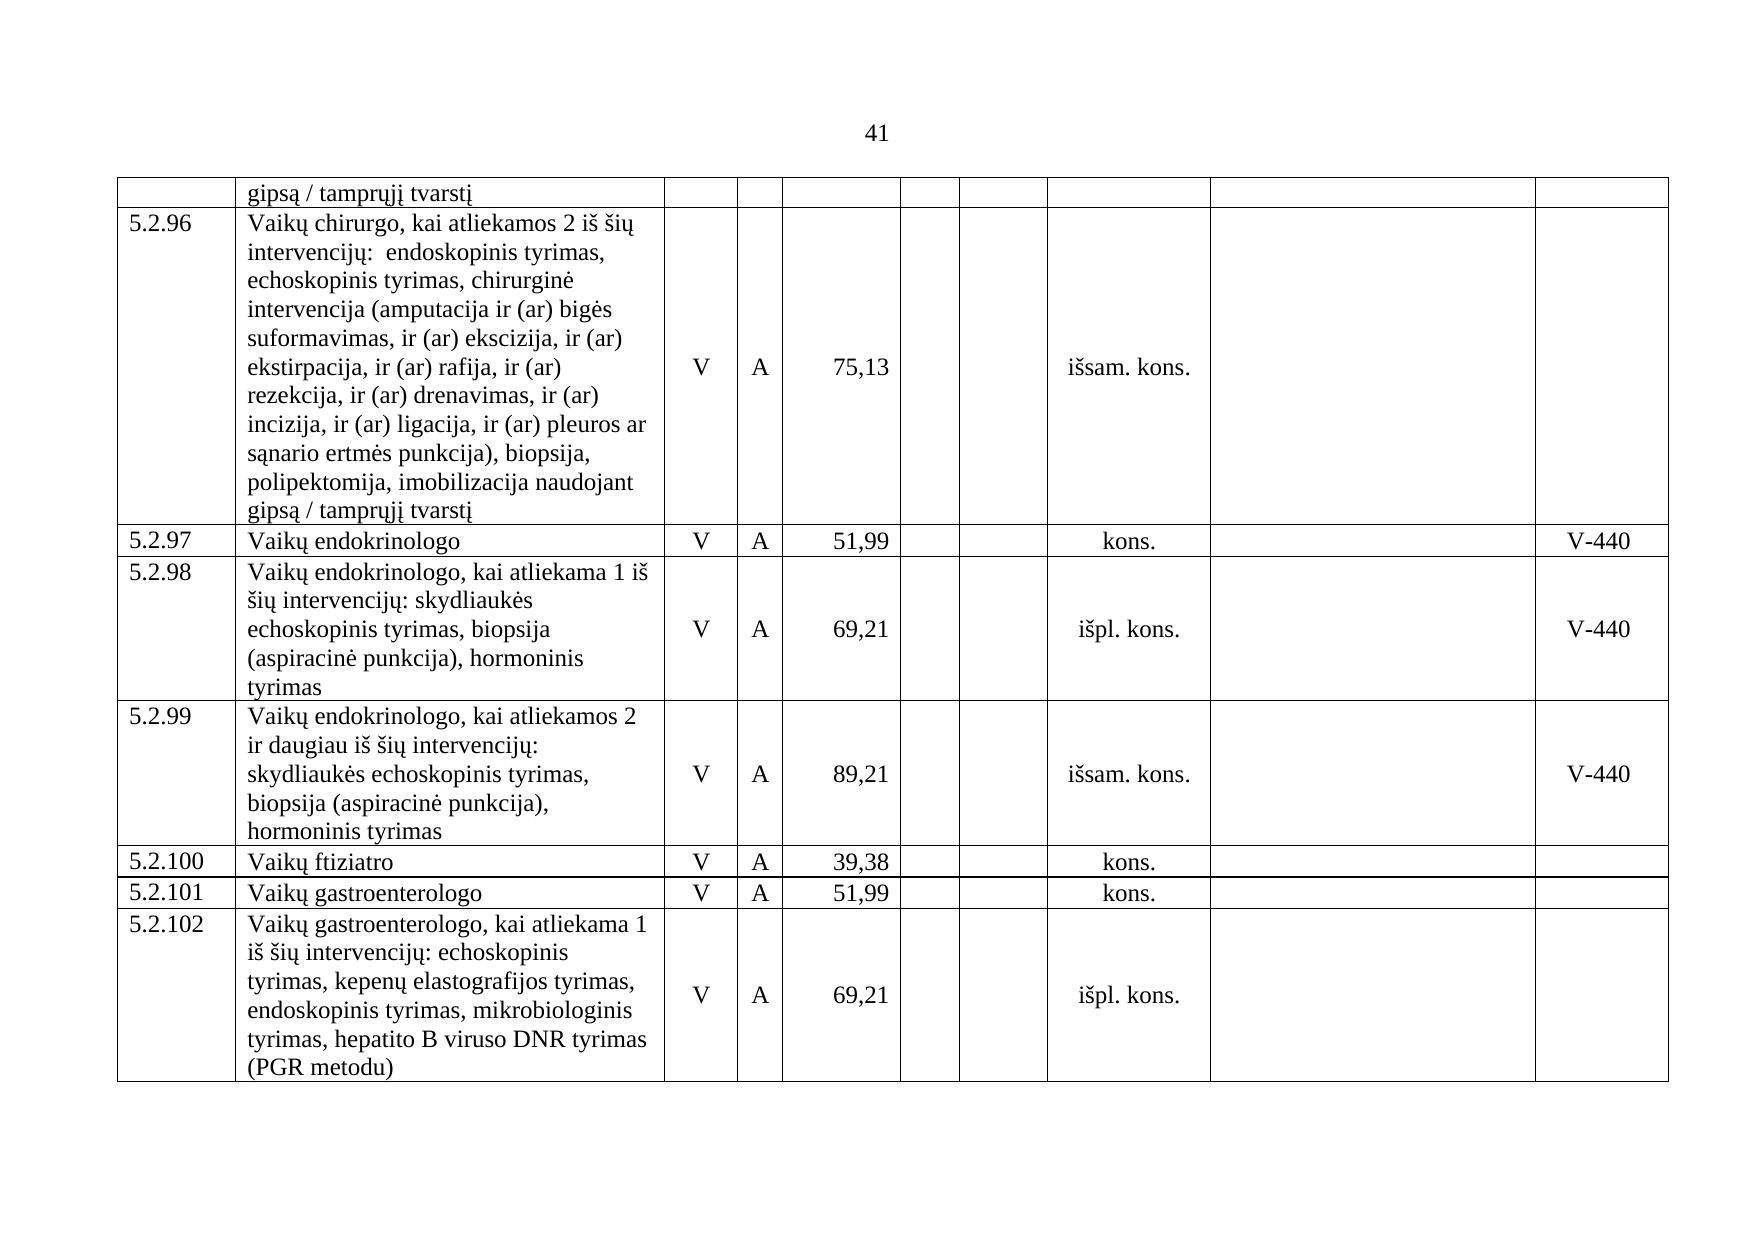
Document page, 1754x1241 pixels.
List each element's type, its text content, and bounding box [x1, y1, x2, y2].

table_cell [1211, 557, 1535, 700]
table_cell [665, 178, 737, 207]
table_cell 5.2.96 [118, 208, 235, 524]
table_cell [738, 178, 782, 207]
table_cell 39,38 [783, 846, 900, 876]
table_cell [960, 178, 1047, 207]
table_cell [1211, 846, 1535, 876]
table_cell išpl. kons. [1048, 909, 1210, 1081]
table_cell 5.2.99 [118, 701, 235, 845]
table_cell 75,13 [783, 208, 900, 524]
table_cell 5.2.98 [118, 557, 235, 700]
table_cell išpl. kons. [1048, 557, 1210, 700]
table_cell V [665, 557, 737, 700]
table_cell [960, 878, 1047, 908]
table_cell [1211, 178, 1535, 207]
table_cell Vaikų ftiziatro [236, 846, 664, 876]
table_cell V-440 [1536, 525, 1668, 556]
table_cell išsam. kons. [1048, 701, 1210, 845]
table_cell 51,99 [783, 525, 900, 556]
table_cell [901, 557, 959, 700]
table_cell [960, 909, 1047, 1081]
table_cell kons. [1048, 878, 1210, 908]
table_cell 5.2.97 [118, 525, 235, 556]
table_cell V [665, 878, 737, 908]
table_cell A [738, 846, 782, 876]
table_cell V [665, 846, 737, 876]
table_cell A [738, 909, 782, 1081]
table_cell [1536, 178, 1668, 207]
table_cell [118, 178, 235, 207]
table_cell [1048, 178, 1210, 207]
table_cell [1536, 208, 1668, 524]
table_cell [1211, 701, 1535, 845]
table_cell [901, 909, 959, 1081]
table_cell [901, 846, 959, 876]
table_cell [960, 557, 1047, 700]
table_cell kons. [1048, 525, 1210, 556]
table_cell V [665, 701, 737, 845]
table_cell Vaikų endokrinologo, kai atliekama 1 iš šių intervencijų: skydliaukės echoskopinis tyrimas, biopsija (aspiracinė punkcija), hormoninis tyrimas [236, 557, 664, 700]
table_cell [1211, 909, 1535, 1081]
table_cell 69,21 [783, 909, 900, 1081]
table_cell gipsą / tamprųjį tvarstį [236, 178, 664, 207]
table_cell [960, 208, 1047, 524]
table_cell [901, 878, 959, 908]
table_cell 5.2.101 [118, 878, 235, 908]
table_cell Vaikų endokrinologo [236, 525, 664, 556]
table_cell [960, 846, 1047, 876]
table_cell kons. [1048, 846, 1210, 876]
table_cell A [738, 525, 782, 556]
table_cell V-440 [1536, 557, 1668, 700]
table_cell [901, 208, 959, 524]
table_cell [1211, 208, 1535, 524]
table_cell [1536, 878, 1668, 908]
table_cell Vaikų chirurgo, kai atliekamos 2 iš šių intervencijų: endoskopinis tyrimas, echoskopinis tyrimas, chirurginė intervencija (amputacija ir (ar) bigės suformavimas, ir (ar) ekscizija, ir (ar) ekstirpacija, ir (ar) rafija, ir (ar) rezekcija, ir (ar) drenavimas, ir (ar) incizija, ir (ar) ligacija, ir (ar) pleuros ar sąnario ertmės punkcija), biopsija, polipektomija, imobilizacija naudojant gipsą / tamprųjį tvarstį [236, 208, 664, 524]
table_cell 89,21 [783, 701, 900, 845]
table_cell išsam. kons. [1048, 208, 1210, 524]
table_cell V [665, 909, 737, 1081]
table_cell V [665, 525, 737, 556]
table_cell [960, 525, 1047, 556]
table_cell Vaikų gastroenterologo, kai atliekama 1 iš šių intervencijų: echoskopinis tyrimas, kepenų elastografijos tyrimas, endoskopinis tyrimas, mikrobiologinis tyrimas, hepatito B viruso DNR tyrimas (PGR metodu) [236, 909, 664, 1081]
table_cell [960, 701, 1047, 845]
table_cell A [738, 878, 782, 908]
table_cell Vaikų gastroenterologo [236, 878, 664, 908]
table_cell V-440 [1536, 701, 1668, 845]
table_cell [901, 701, 959, 845]
table_cell A [738, 701, 782, 845]
table_cell [901, 525, 959, 556]
table_cell 69,21 [783, 557, 900, 700]
table_cell [1536, 846, 1668, 876]
table_cell A [738, 208, 782, 524]
table_cell [901, 178, 959, 207]
table_cell [1211, 525, 1535, 556]
table_cell [783, 178, 900, 207]
table_cell A [738, 557, 782, 700]
table_cell [1211, 878, 1535, 908]
table_cell 51,99 [783, 878, 900, 908]
table_cell 5.2.100 [118, 846, 235, 876]
table_cell V [665, 208, 737, 524]
table_cell Vaikų endokrinologo, kai atliekamos 2 ir daugiau iš šių intervencijų: skydliaukės echoskopinis tyrimas, biopsija (aspiracinė punkcija), hormoninis tyrimas [236, 701, 664, 845]
table_cell 5.2.102 [118, 909, 235, 1081]
table_cell [1536, 909, 1668, 1081]
